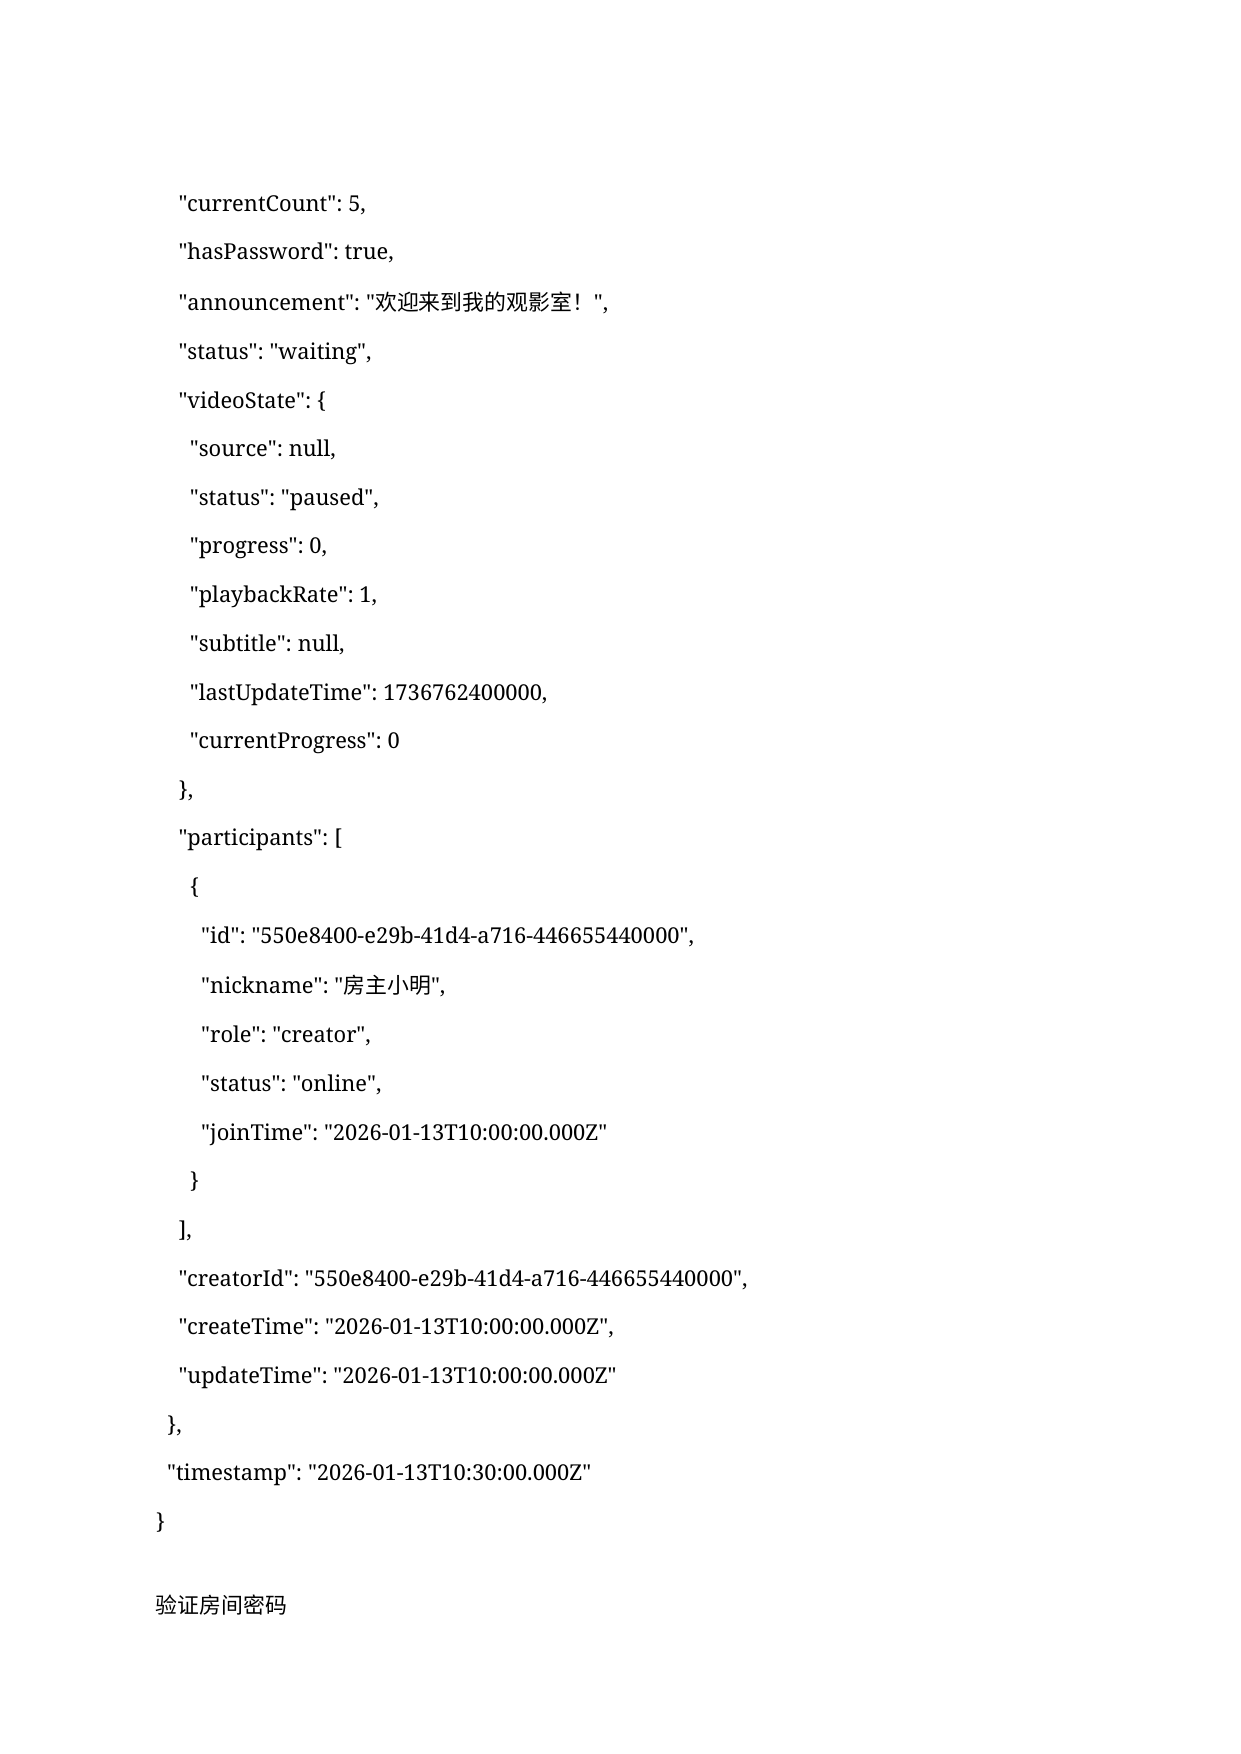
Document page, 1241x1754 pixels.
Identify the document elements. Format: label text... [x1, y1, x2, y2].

list "nickname": "房主小明", [156, 968, 1122, 1000]
list "joinTime": "2026-01-13T10:00:00.000Z" [156, 1117, 1122, 1146]
list "participants": [ [156, 822, 1122, 852]
list "createTime": "2026-01-13T10:00:00.000Z", [156, 1311, 1122, 1341]
list "creatorId": "550e8400-e29b-41d4-a716-446655440000", [156, 1263, 1122, 1292]
list "playbackRate": 1, [156, 579, 1122, 609]
list "progress": 0, [156, 531, 1122, 560]
list "announcement": "欢迎来到我的观影室！", [156, 285, 1122, 317]
list "currentProgress": 0 [156, 725, 1122, 755]
list "status": "paused", [156, 482, 1122, 512]
list "id": "550e8400-e29b-41d4-a716-446655440000", [156, 920, 1122, 949]
list }, [156, 774, 1122, 803]
list "currentCount": 5, [156, 188, 1122, 217]
list "status": "online", [156, 1068, 1122, 1098]
list ], [156, 1214, 1122, 1244]
list "updateTime": "2026-01-13T10:00:00.000Z" [156, 1360, 1122, 1390]
list } [156, 1506, 1122, 1536]
list "timestamp": "2026-01-13T10:30:00.000Z" [156, 1457, 1122, 1487]
list "status": "waiting", [156, 336, 1122, 366]
list "subtitle": null, [156, 628, 1122, 658]
list "hasPassword": true, [156, 236, 1122, 266]
list "videoState": { [156, 384, 1122, 414]
list 验证房间密码 [156, 1588, 1122, 1620]
list { [156, 871, 1122, 901]
list }, [156, 1408, 1122, 1438]
list "source": null, [156, 433, 1122, 463]
list "role": "creator", [156, 1019, 1122, 1049]
list } [156, 1165, 1122, 1195]
list "lastUpdateTime": 1736762400000, [156, 676, 1122, 706]
